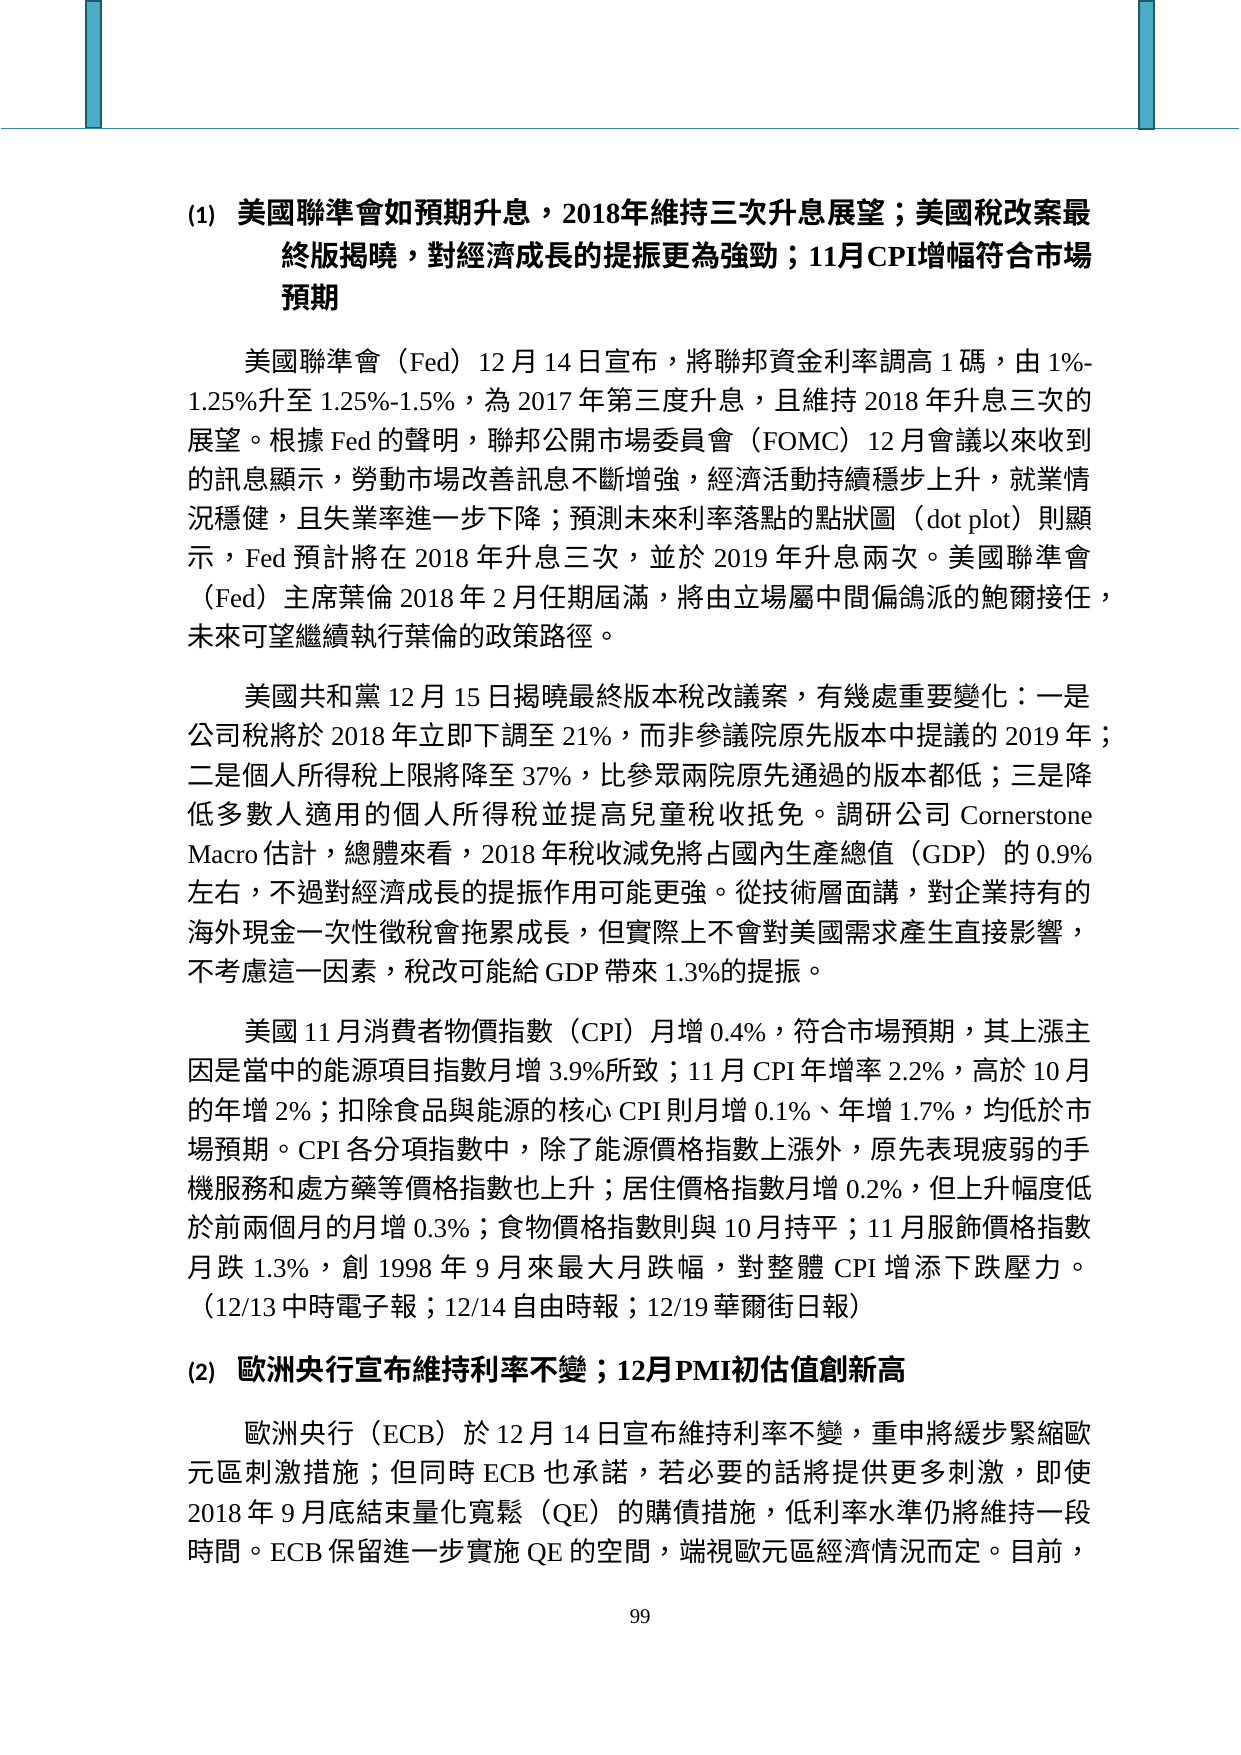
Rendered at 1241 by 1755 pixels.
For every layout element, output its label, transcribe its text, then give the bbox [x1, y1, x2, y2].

text 美國聯準會（Fed）12月14日宣布，將聯邦資金利率調高1碼，由1%-1.25%升至1.25%-1.5%，為2017年第三度升息，且維持2018年升息三次的展望。根據Fed的聲明，聯邦公開市場委員會（FOMC）12月會議以來收到的訊息顯示，勞動市場改善訊息不斷增強，經濟活動持續穩步上升，就業情況穩健，且失業率進一步下降；預測未來利率落點的點狀圖（dot plot）則顯示，Fed預計將在2018年升息三次，並於2019年升息兩次。美國聯準會（Fed）主席葉倫2018年2月任期屆滿，將由立場屬中間偏鴿派的鮑爾接任，未來可望繼續執行葉倫的政策路徑。 [187, 340, 1093, 654]
text 美國11月消費者物價指數（CPI）月增0.4%，符合市場預期，其上漲主因是當中的能源項目指數月增3.9%所致；11月CPI年增率2.2%，高於10月的年增2%；扣除食品與能源的核心CPI則月增0.1%、年增1.7%，均低於市場預期。CPI各分項指數中，除了能源價格指數上漲外，原先表現疲弱的手機服務和處方藥等價格指數也上升；居住價格指數月增0.2%，但上升幅度低於前兩個月的月增0.3%；食物價格指數則與10月持平；11月服飾價格指數月跌1.3%，創1998年9月來最大月跌幅，對整體CPI增添下跌壓力。（12/13中時電子報；12/14自由時報；12/19華爾街日報） [187, 1010, 1093, 1324]
list 歐洲央行宣布維持利率不變；12月PMI初估值創新高 [187, 1347, 1093, 1389]
text 美國共和黨12月15日揭曉最終版本稅改議案，有幾處重要變化：一是公司稅將於2018年立即下調至21%，而非參議院原先版本中提議的2019年；二是個人所得稅上限將降至37%，比參眾兩院原先通過的版本都低；三是降低多數人適用的個人所得稅並提高兒童稅收抵免。調研公司Cornerstone Macro估計，總體來看，2018年稅收減免將占國內生產總值（GDP）的0.9%左右，不過對經濟成長的提振作用可能更強。從技術層面講，對企業持有的海外現金一次性徵稅會拖累成長，但實際上不會對美國需求產生直接影響，不考慮這一因素，稅改可能給GDP帶來1.3%的提振。 [187, 675, 1093, 989]
text 歐洲央行（ECB）於12月14日宣布維持利率不變，重申將緩步緊縮歐元區刺激措施；但同時ECB也承諾，若必要的話將提供更多刺激，即使2018年9月底結束量化寬鬆（QE）的購債措施，低利率水準仍將維持一段時間。ECB保留進一步實施QE的空間，端視歐元區經濟情況而定。目前， [187, 1412, 1093, 1569]
list 美國聯準會如預期升息，2018年維持三次升息展望；美國稅改案最終版揭曉，對經濟成長的提振更為強勁；11月CPI增幅符合市場預期 [187, 190, 1093, 317]
